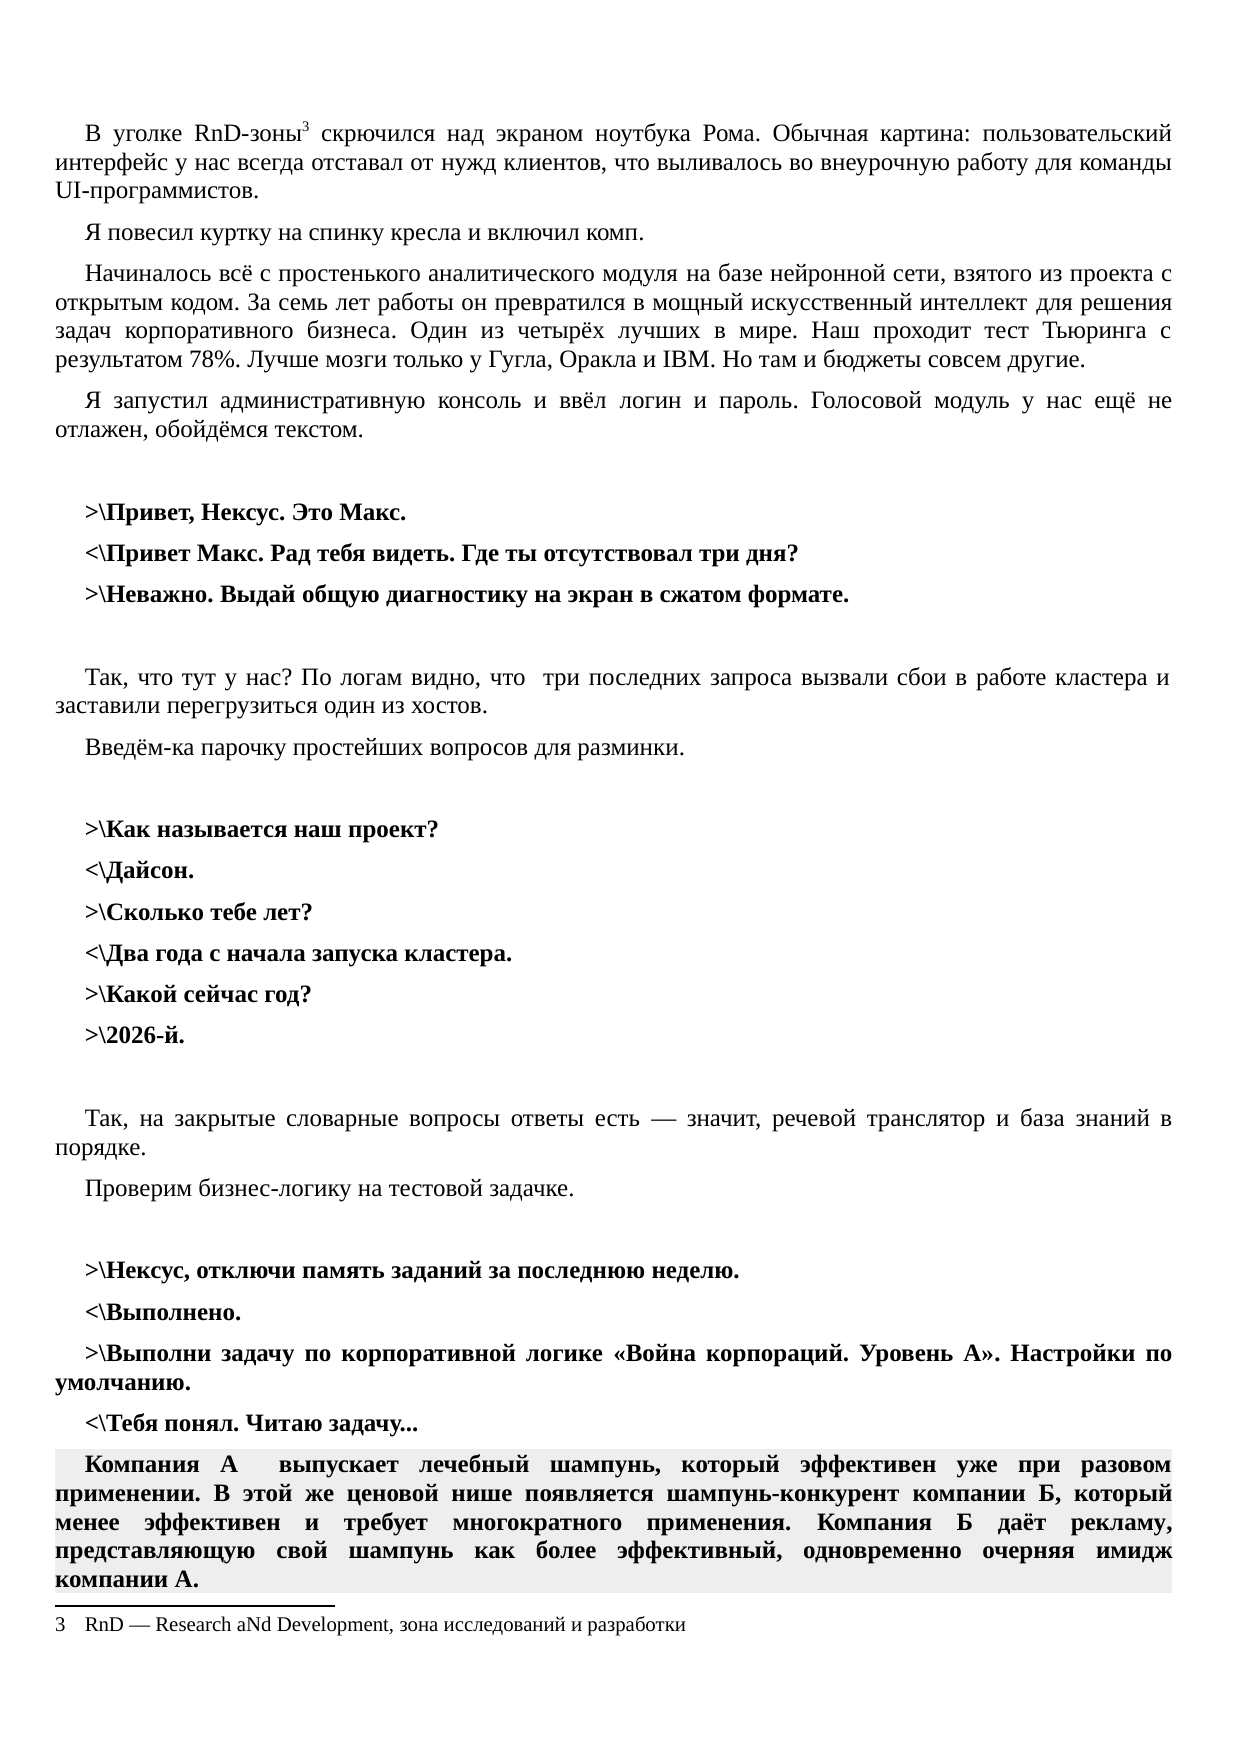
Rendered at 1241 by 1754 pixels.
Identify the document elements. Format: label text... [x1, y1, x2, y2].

text В уголке RnD-зоны скрючился над экраном ноутбука Рома. Обычная картина: пользовательский интерфейс у нас всегда отставал от нужд клиентов, что выливалось во внеурочную работу для команды UI-программистов. [55, 118, 1172, 204]
text >\Выполни задачу по корпоративной логике «Война корпораций. Уровень А». Настройки по умолчанию. [55, 1338, 1172, 1396]
text >\2026-й. [55, 1021, 1172, 1049]
text >\Сколько тебе лет? [55, 897, 1172, 926]
text <\Два года с начала запуска кластера. [55, 938, 1172, 967]
text >\Привет, Нексус. Это Макс. [55, 497, 1172, 526]
text >\Какой сейчас год? [55, 979, 1172, 1008]
text <\Привет Макс. Рад тебя видеть. Где ты отсутствовал три дня? [55, 538, 1172, 567]
text <\Дайсон. [55, 856, 1172, 884]
text Проверим бизнес-логику на тестовой задачке. [55, 1173, 1172, 1202]
text <\Тебя понял. Читаю задачу... [55, 1408, 1172, 1437]
text <\Выполнено. [55, 1297, 1172, 1326]
text Компания А выпускает лечебный шампунь, который эффективен уже при разовом применении. В этой же ценовой нише появляется шампунь-конкурент компании Б, который менее эффективен и требует многократного применения. Компания Б даёт рекламу, представляющую свой шампунь как более эффективный, одновременно очерняя имидж компании А. [55, 1449, 1172, 1593]
text RnD — Research aNd Development, зона исследований и разработки [55, 1612, 1172, 1636]
text Начиналось всё с простенького аналитического модуля на базе нейронной сети, взятого из проекта с открытым кодом. За семь лет работы он превратился в мощный искусственный интеллект для решения задач корпоративного бизнеса. Один из четырёх лучших в мире. Наш проходит тест Тьюринга с результатом 78%. Лучше мозги только у Гугла, Оракла и IBM. Но там и бюджеты совсем другие. [55, 258, 1172, 373]
text >\Нексус, отключи память заданий за последнюю неделю. [55, 1256, 1172, 1284]
text Введём-ка парочку простейших вопросов для разминки. [55, 732, 1172, 761]
text Так, на закрытые словарные вопросы ответы есть — значит, речевой транслятор и база знаний в порядке. [55, 1103, 1172, 1161]
text >\Неважно. Выдай общую диагностику на экран в сжатом формате. [55, 579, 1172, 608]
text Я запустил административную консоль и ввёл логин и пароль. Голосовой модуль у нас ещё не отлажен, обойдёмся текстом. [55, 386, 1172, 443]
text Я повесил куртку на спинку кресла и включил комп. [55, 217, 1172, 246]
text >\Как называется наш проект? [55, 814, 1172, 843]
text Так, что тут у нас? По логам видно, что три последних запроса вызвали сбои в работе кластера и заставили перегрузиться один из хостов. [55, 662, 1172, 719]
